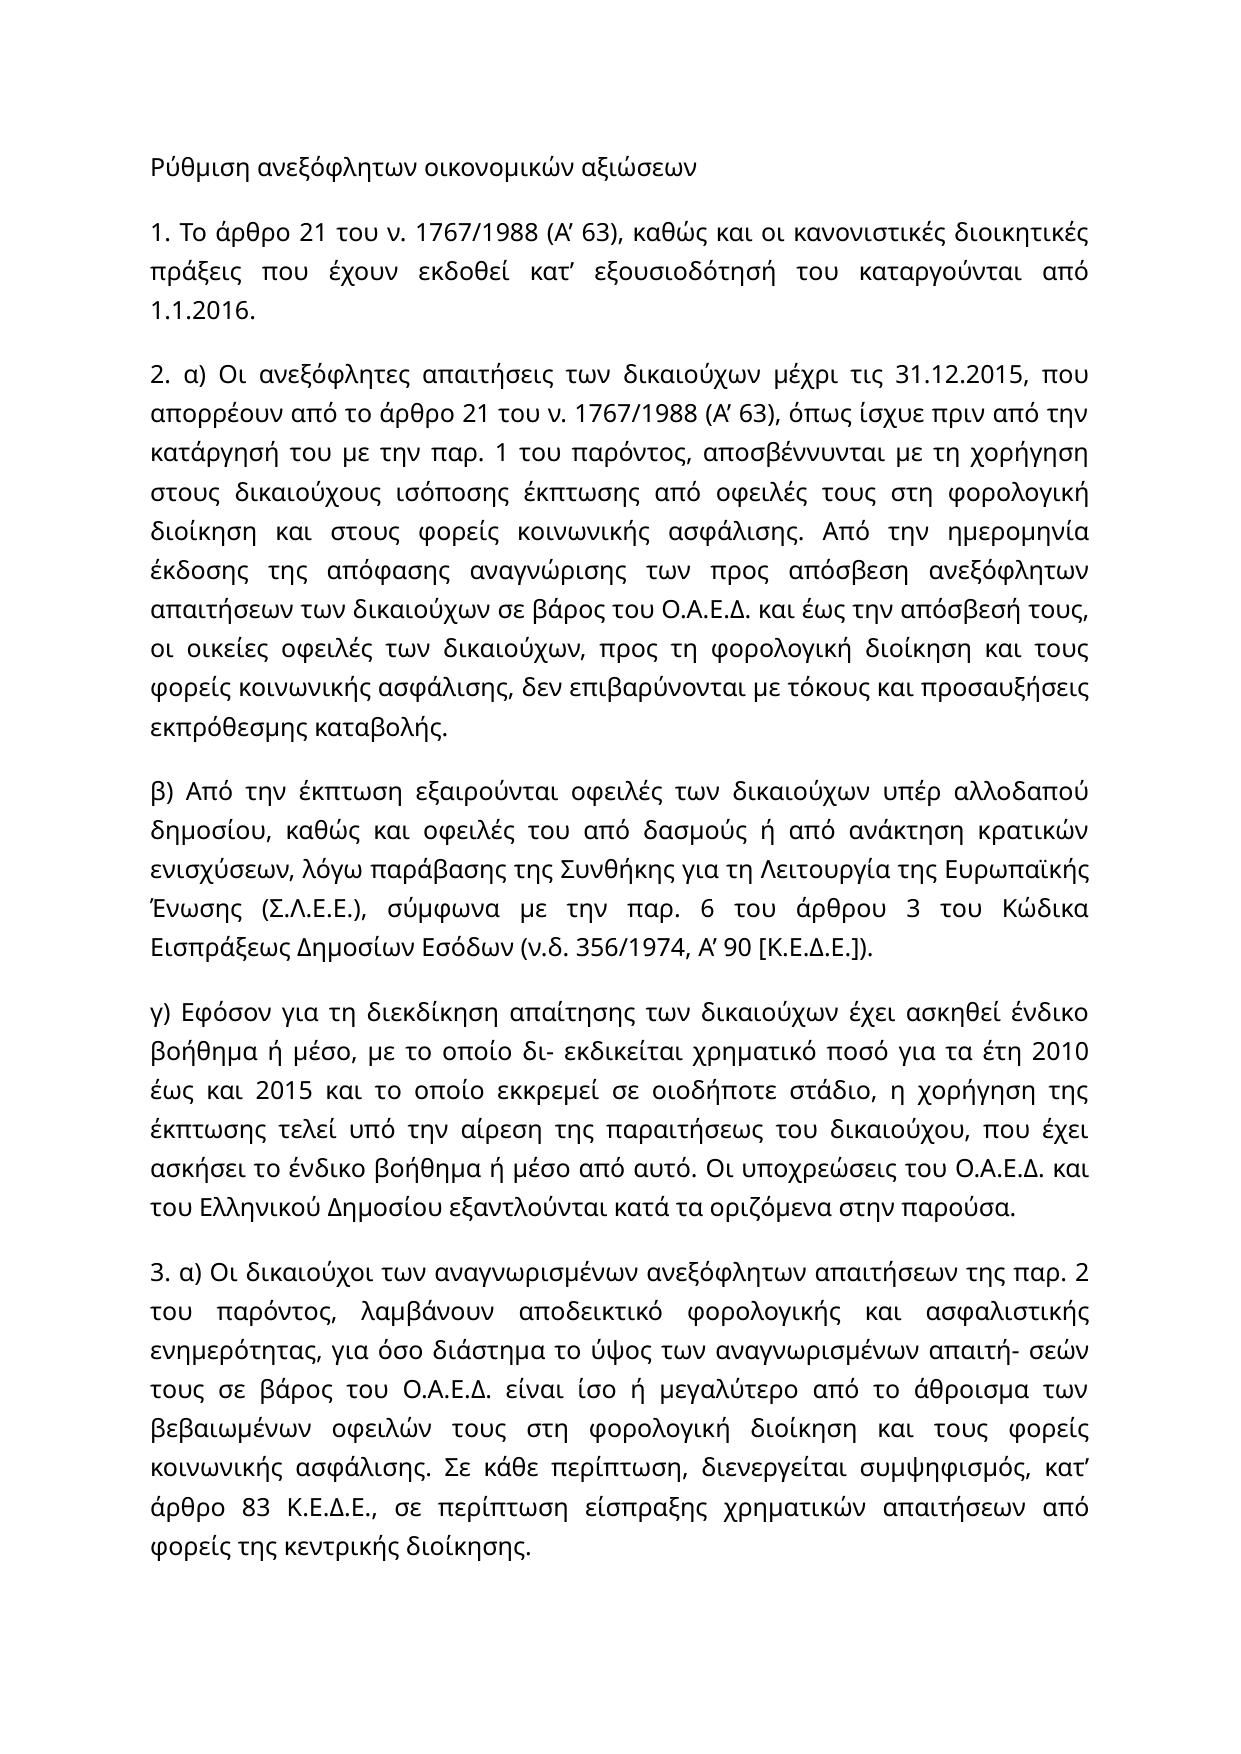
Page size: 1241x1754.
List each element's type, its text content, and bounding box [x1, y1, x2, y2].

text Ρύθμιση ανεξόφλητων οικονομικών αξιώσεων [150, 150, 1090, 184]
text β) Από την έκπτωση εξαιρούνται οφειλές των δικαιούχων υπέρ αλλοδαπού δημοσίου, καθώς και οφειλές του από δασμούς ή από ανάκτηση κρατικών ενισχύσεων, λόγω παράβασης της Συνθήκης για τη Λειτουργία της Ευρωπαϊκής Ένωσης (Σ.Λ.Ε.Ε.), σύμφωνα με την παρ. 6 του άρθρου 3 του Κώδικα Εισπράξεως Δημοσίων Εσόδων (ν.δ. 356/1974, Α’ 90 [Κ.Ε.Δ.Ε.]). [150, 773, 1090, 964]
text 2. α) Οι ανεξόφλητες απαιτήσεις των δικαιούχων μέχρι τις 31.12.2015, που απορρέουν από το άρθρο 21 του ν. 1767/1988 (A’ 63), όπως ίσχυε πριν από την κατάργησή του με την παρ. 1 του παρόντος, αποσβέννυνται με τη χορήγηση στους δικαιούχους ισόποσης έκπτωσης από οφειλές τους στη φορολογική διοίκηση και στους φορείς κοινωνικής ασφάλισης. Από την ημερομηνία έκδοσης της απόφασης αναγνώρισης των προς απόσβεση ανεξόφλητων απαιτήσεων των δικαιούχων σε βάρος του Ο.Α.Ε.Δ. και έως την απόσβεσή τους, οι οικείες οφειλές των δικαιούχων, προς τη φορολογική διοίκηση και τους φορείς κοινωνικής ασφάλισης, δεν επιβαρύνονται με τόκους και προσαυξήσεις εκπρόθεσμης καταβολής. [150, 357, 1090, 743]
text 1. Το άρθρο 21 του ν. 1767/1988 (Α’ 63), καθώς και οι κανονιστικές διοικητικές πράξεις που έχουν εκδοθεί κατ’ εξουσιοδότησή του καταργούνται από 1.1.2016. [150, 214, 1090, 327]
text 3. α) Οι δικαιούχοι των αναγνωρισμένων ανεξόφλητων απαιτήσεων της παρ. 2 του παρόντος, λαμβάνουν αποδεικτικό φορολογικής και ασφαλιστικής ενημερότητας, για όσο διάστημα το ύψος των αναγνωρισμένων απαιτή- σεών τους σε βάρος του Ο.Α.Ε.Δ. είναι ίσο ή μεγαλύτερο από το άθροισμα των βεβαιωμένων οφειλών τους στη φορολογική διοίκηση και τους φορείς κοινωνικής ασφάλισης. Σε κάθε περίπτωση, διενεργείται συμψηφισμός, κατ’ άρθρο 83 Κ.Ε.Δ.Ε., σε περίπτωση είσπραξης χρηματικών απαιτήσεων από φορείς της κεντρικής διοίκησης. [150, 1254, 1090, 1562]
text γ) Εφόσον για τη διεκδίκηση απαίτησης των δικαιούχων έχει ασκηθεί ένδικο βοήθημα ή μέσο, με το οποίο δι- εκδικείται χρηματικό ποσό για τα έτη 2010 έως και 2015 και το οποίο εκκρεμεί σε οιοδήποτε στάδιο, η χορήγηση της έκπτωσης τελεί υπό την αίρεση της παραιτήσεως του δικαιούχου, που έχει ασκήσει το ένδικο βοήθημα ή μέσο από αυτό. Οι υποχρεώσεις του Ο.Α.Ε.Δ. και του Ελληνικού Δημοσίου εξαντλούνται κατά τα οριζόμενα στην παρούσα. [150, 994, 1090, 1224]
